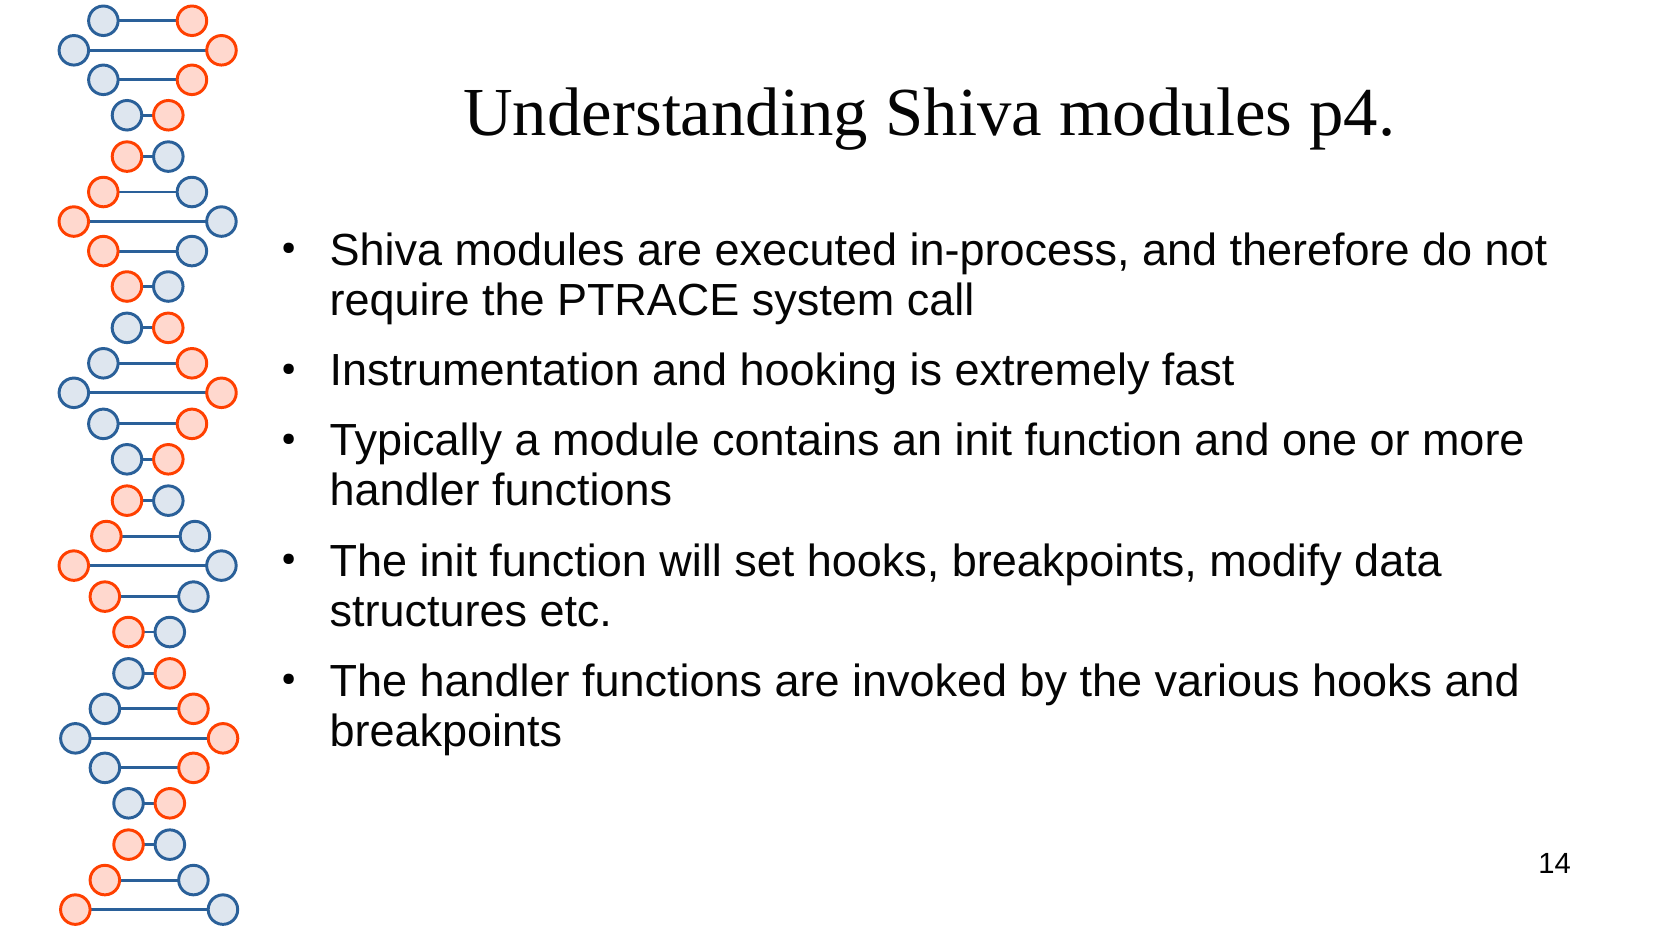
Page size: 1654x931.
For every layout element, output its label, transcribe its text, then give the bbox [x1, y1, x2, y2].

list Shiva modules are executed in-process, and therefore do not require the PTRACE system call Instrumentation and hooking is extremely fast Typically a module contains an init function and one or more handler functions The init function will set hooks, breakpoints, modify data structures etc. The handler functions are invoked by the various hooks and breakpoints [265, 224, 1595, 764]
title Understanding Shiva modules p4. [265, 35, 1595, 189]
